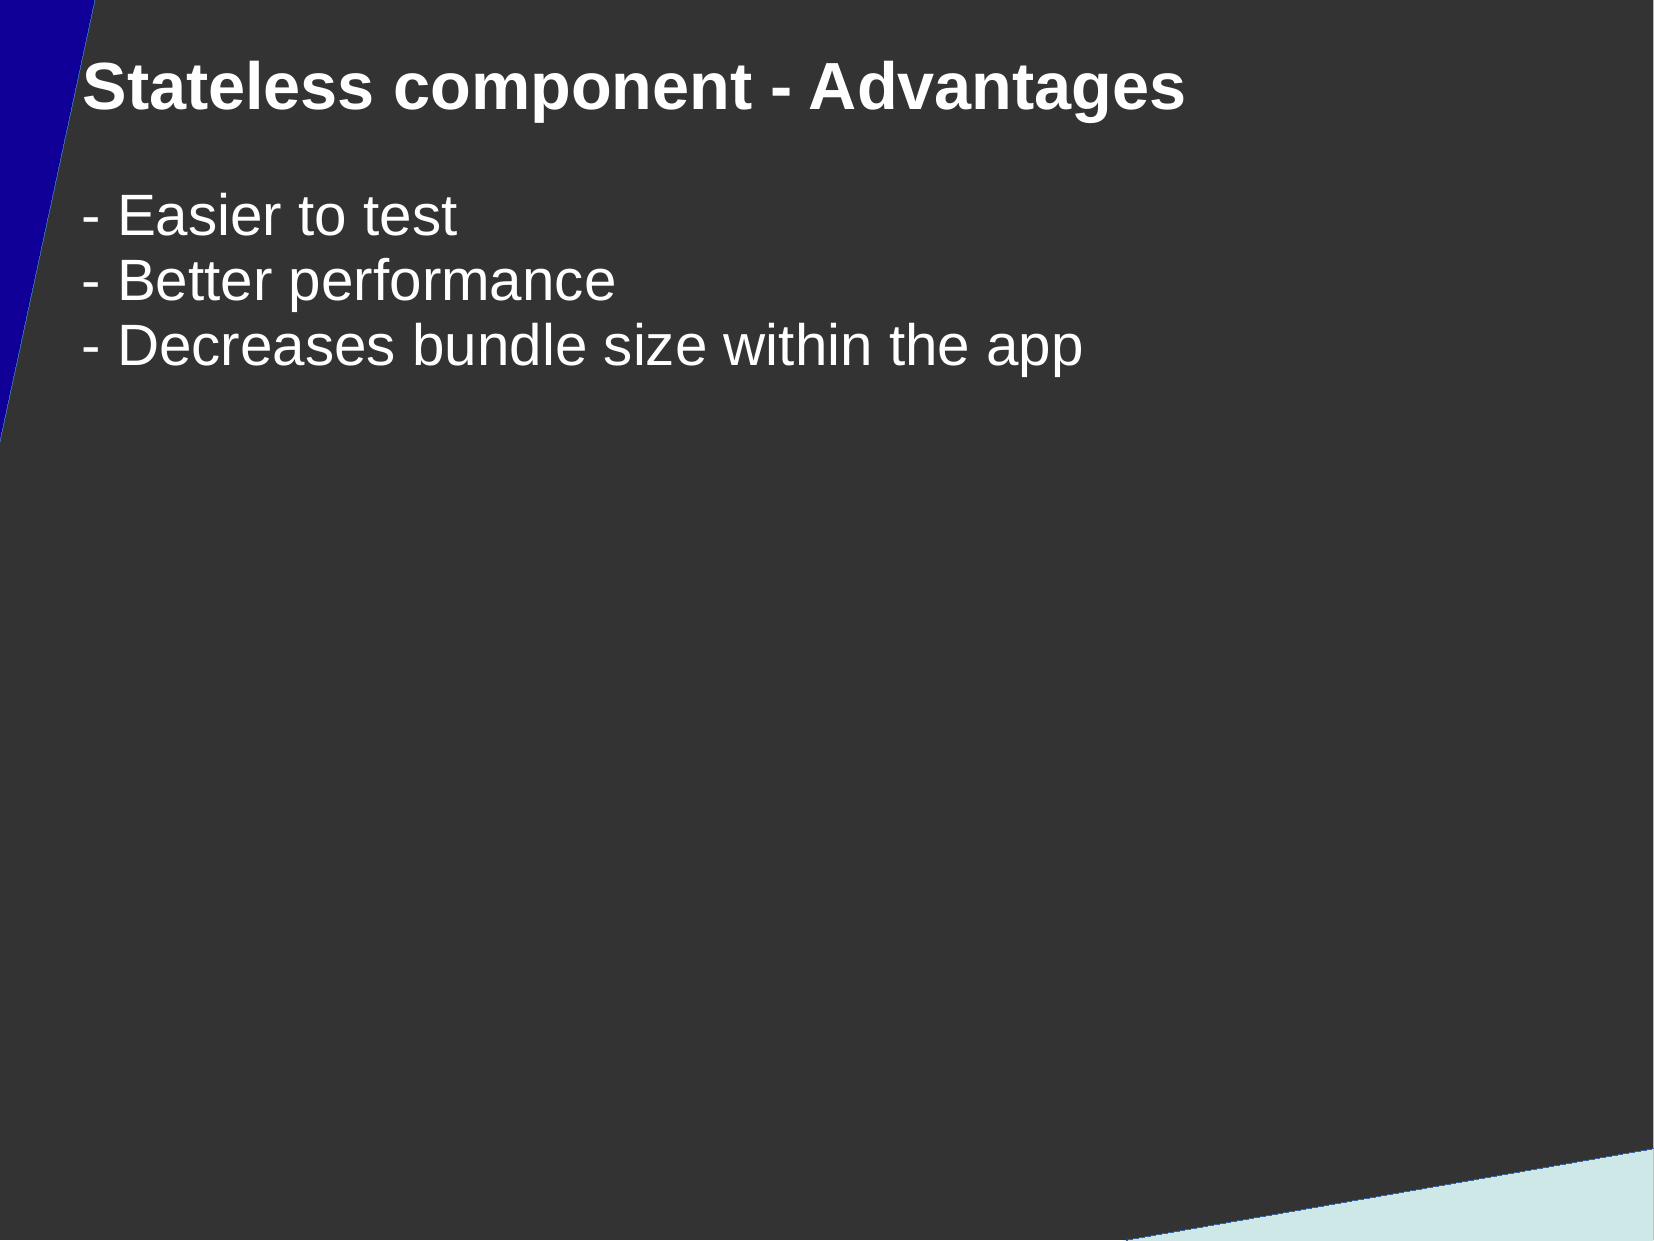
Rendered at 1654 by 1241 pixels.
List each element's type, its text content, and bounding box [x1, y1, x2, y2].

title Stateless component - Advantages [82, 49, 1201, 182]
text_box [1121, 1148, 1654, 1241]
text_box [0, 0, 95, 442]
title - Easier to test - Better performance - Decreases bundle size within the app [81, 182, 1570, 391]
